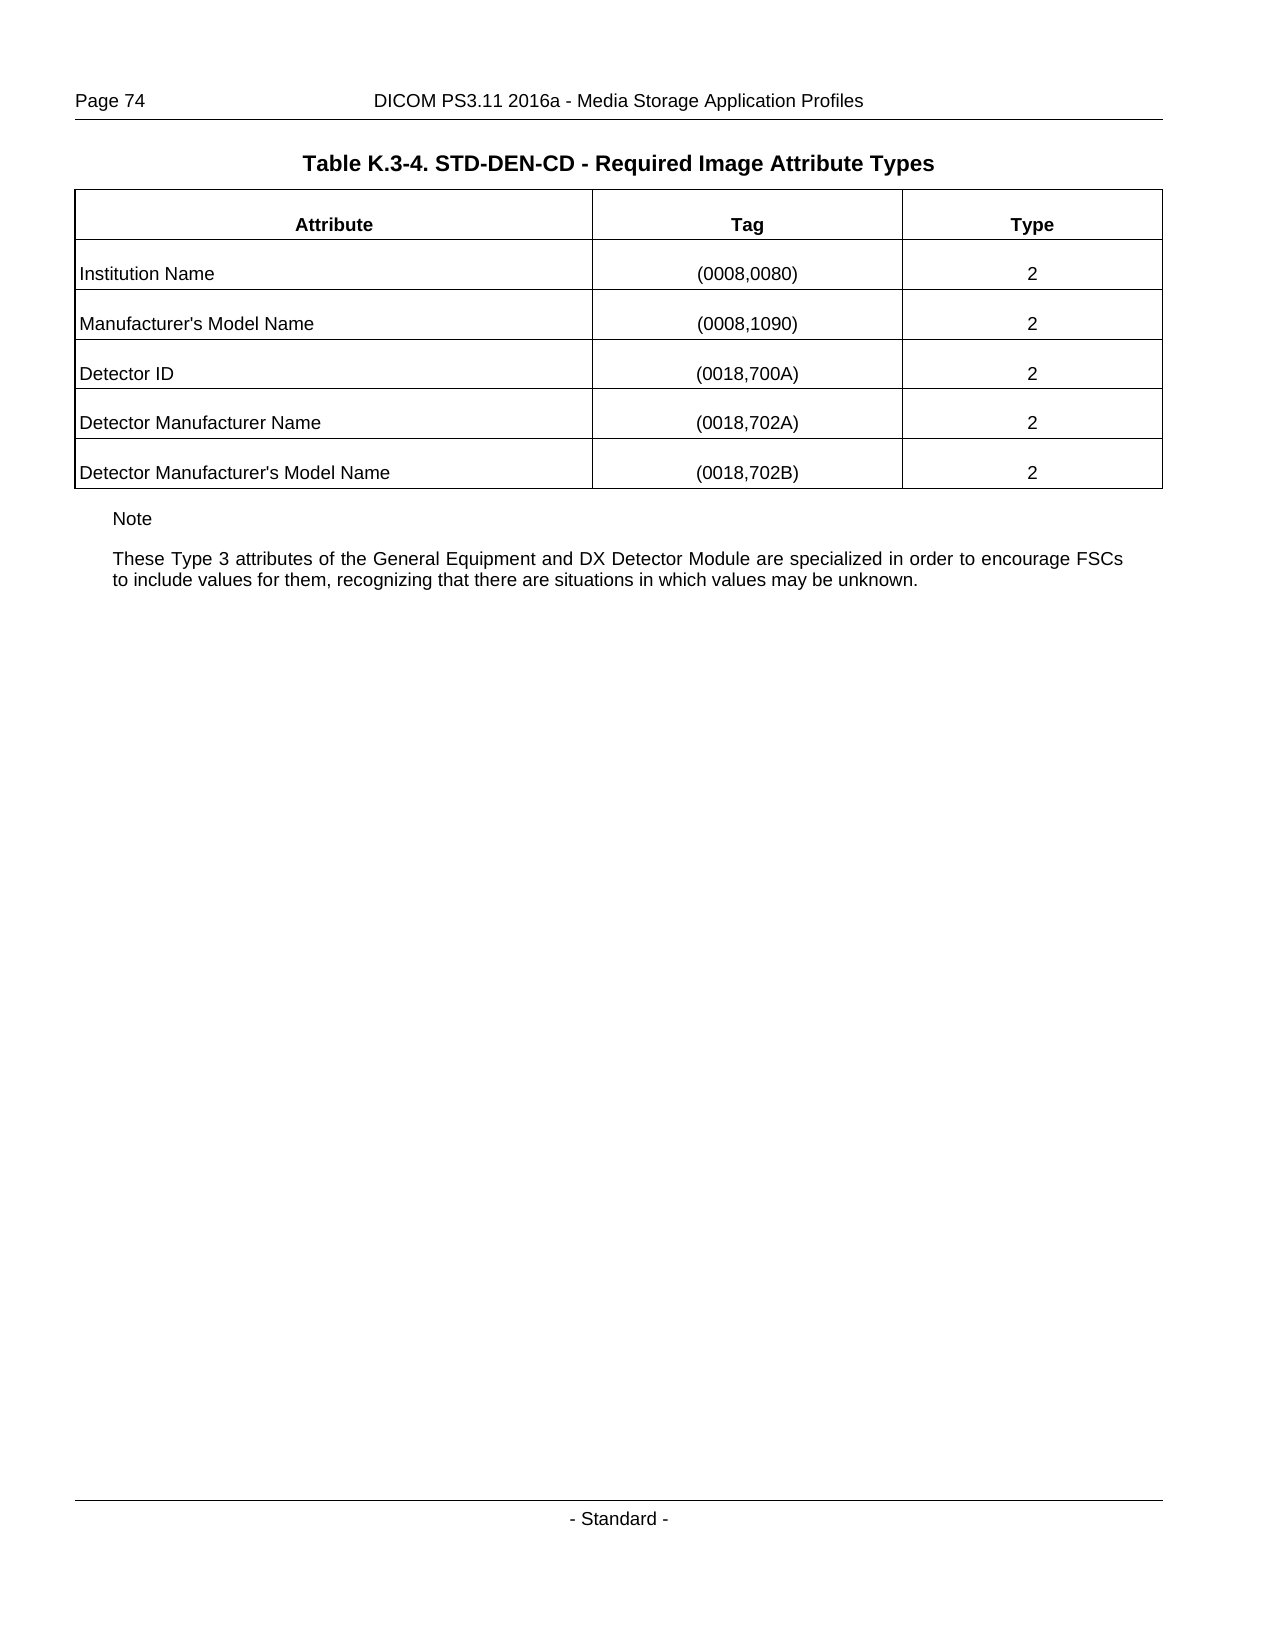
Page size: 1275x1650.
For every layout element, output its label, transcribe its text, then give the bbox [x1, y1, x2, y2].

table_cell (0018,700A) [593, 340, 902, 388]
table_cell (0008,1090) [593, 290, 902, 338]
text Note [112, 507, 1125, 529]
table_cell (0008,0080) [593, 240, 902, 289]
table_cell 2 [903, 240, 1162, 289]
table_cell Detector Manufacturer Name [76, 389, 592, 438]
table_cell (0018,702A) [593, 389, 902, 438]
table_header Tag [593, 190, 902, 239]
table_cell 2 [903, 290, 1162, 338]
table_cell Detector ID [76, 340, 592, 388]
table_cell 2 [903, 340, 1162, 388]
text These Type 3 attributes of the General Equipment and DX Detector Module are specialized in order to encourage FSCs to include values for them, recognizing that there are situations in which values may be unknown. [112, 548, 1125, 591]
table_header Type [903, 190, 1162, 239]
text Table K.3-4. STD-DEN-CD - Required Image Attribute Types [75, 150, 1162, 176]
table_header Attribute [76, 190, 592, 239]
table_cell (0018,702B) [593, 439, 902, 487]
table_cell Institution Name [76, 240, 592, 289]
table_cell 2 [903, 389, 1162, 438]
table_cell Manufacturer's Model Name [76, 290, 592, 338]
table_cell Detector Manufacturer's Model Name [76, 439, 592, 487]
table_cell 2 [903, 439, 1162, 487]
